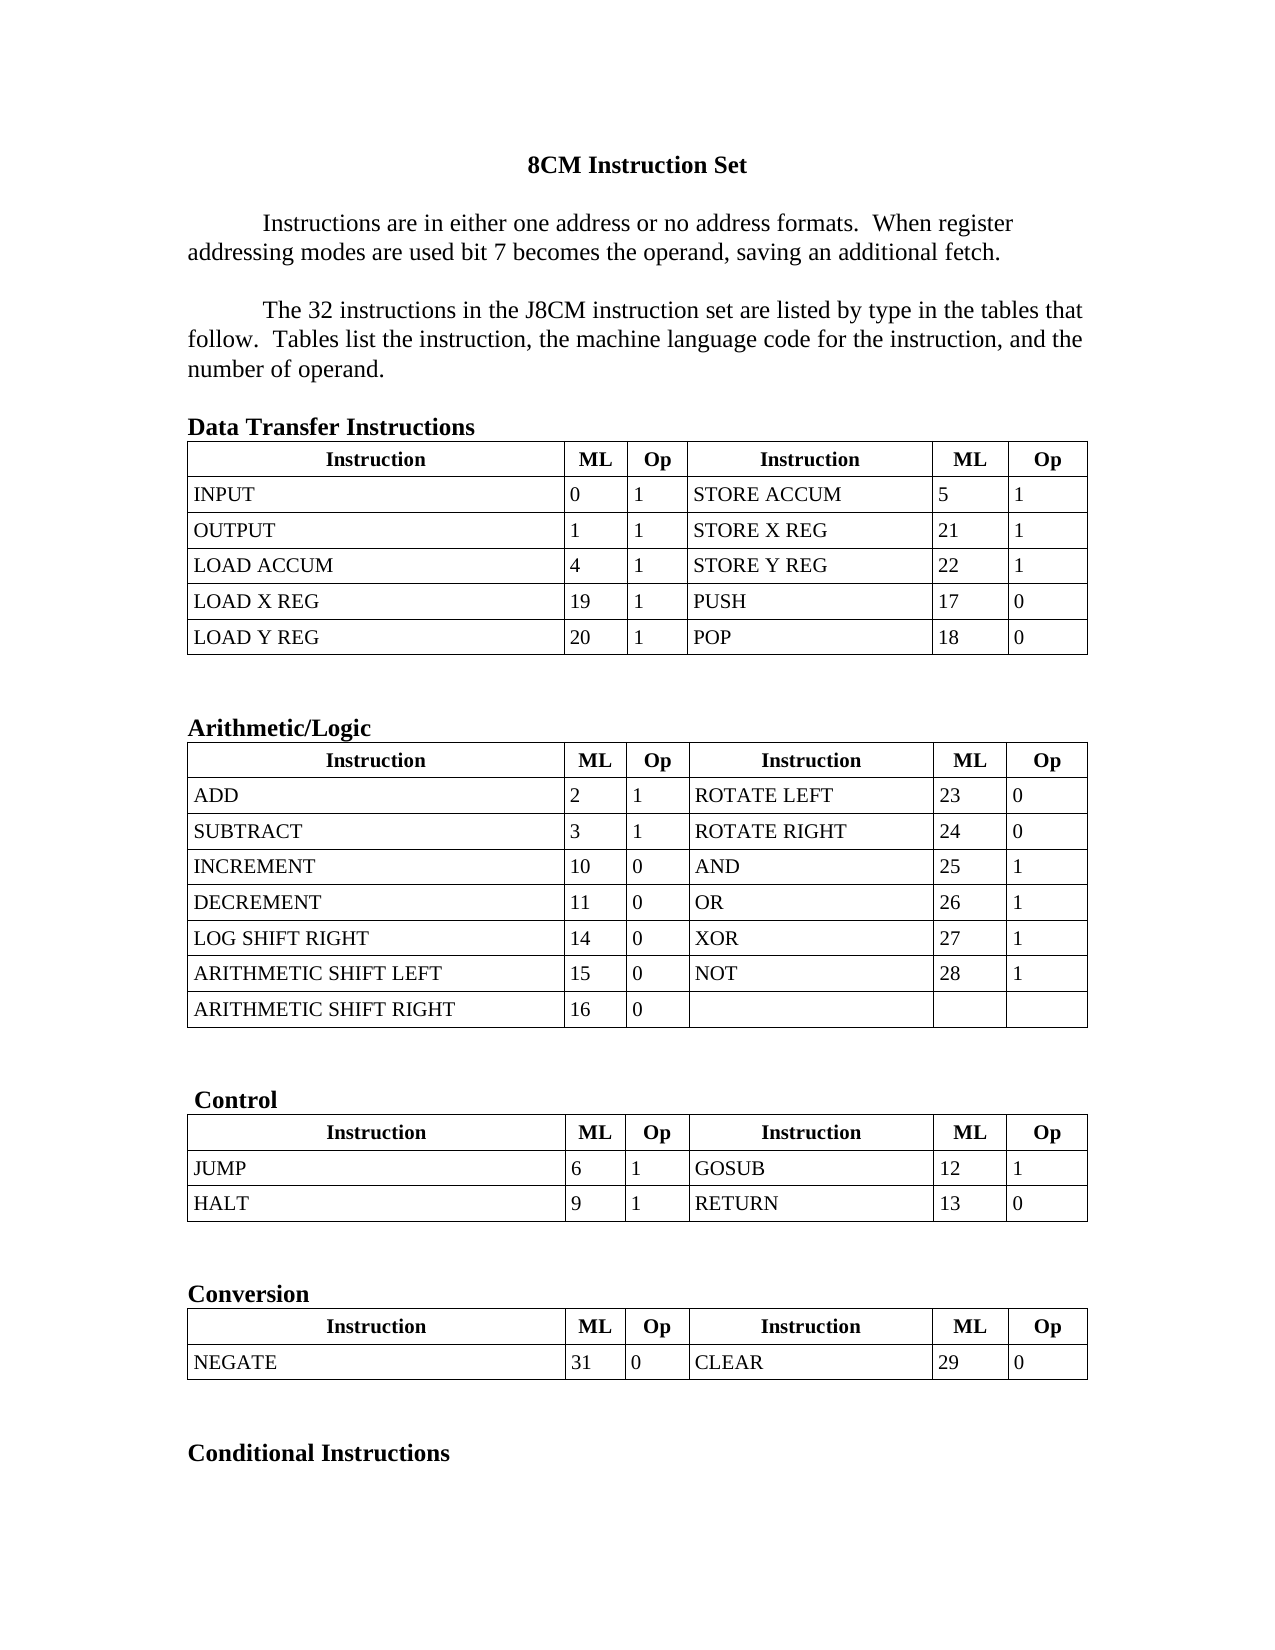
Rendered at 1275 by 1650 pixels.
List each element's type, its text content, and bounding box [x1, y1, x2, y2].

table_cell [934, 992, 1006, 1027]
table_cell 1 [628, 477, 687, 512]
table_cell OUTPUT [188, 513, 564, 547]
table_cell 31 [566, 1345, 625, 1379]
table_cell 14 [565, 921, 626, 955]
table_cell NOT [690, 956, 933, 991]
table_header Op [627, 743, 689, 777]
table_cell GOSUB [690, 1151, 933, 1185]
table_cell 12 [934, 1151, 1006, 1185]
table_cell 1 [628, 584, 687, 619]
table_cell PUSH [688, 584, 932, 619]
table_cell RETURN [690, 1186, 933, 1221]
table_header Instruction [188, 442, 564, 476]
table_header Op [626, 1309, 689, 1344]
text 8CM Instruction Set [187, 150, 1087, 179]
table_cell 5 [933, 477, 1008, 512]
text Data Transfer Instructions [187, 412, 1087, 441]
table_cell 1 [565, 513, 627, 547]
table_cell 10 [565, 850, 626, 884]
table_cell DECREMENT [188, 885, 564, 920]
table_cell JUMP [188, 1151, 565, 1185]
table_cell 23 [934, 778, 1006, 813]
table_cell 16 [565, 992, 626, 1027]
table_header Instruction [690, 1309, 932, 1344]
table_header Instruction [690, 1115, 933, 1149]
table_cell 1 [627, 778, 689, 813]
table_cell LOG SHIFT RIGHT [188, 921, 564, 955]
text Control [187, 1085, 1087, 1114]
table_cell 26 [934, 885, 1006, 920]
text Instructions are in either one address or no address formats. When register addressing modes are used bit 7 becomes the operand, saving an additional fetch. [187, 208, 1087, 266]
table_header ML [565, 743, 626, 777]
table_cell 0 [627, 992, 689, 1027]
table_cell 0 [627, 850, 689, 884]
table_cell 15 [565, 956, 626, 991]
table_header Instruction [188, 1115, 565, 1149]
table_header ML [565, 442, 627, 476]
table_header Op [1009, 442, 1087, 476]
table_cell 0 [627, 885, 689, 920]
table_header Op [626, 1115, 689, 1149]
table_header Op [1009, 1309, 1087, 1344]
table_cell 0 [627, 956, 689, 991]
table_cell 25 [934, 850, 1006, 884]
table_cell LOAD ACCUM [188, 549, 564, 583]
table_cell [690, 992, 933, 1027]
table_cell 2 [565, 778, 626, 813]
table_cell ROTATE LEFT [690, 778, 933, 813]
table_header ML [566, 1115, 625, 1149]
table_cell 0 [1007, 1186, 1087, 1221]
table_cell 0 [1007, 778, 1087, 813]
table_cell CLEAR [690, 1345, 932, 1379]
table_header ML [566, 1309, 625, 1344]
table_cell 29 [933, 1345, 1008, 1379]
table_cell 0 [565, 477, 627, 512]
table_cell ARITHMETIC SHIFT LEFT [188, 956, 564, 991]
table_cell 1 [1009, 477, 1087, 512]
table_cell LOAD X REG [188, 584, 564, 619]
table_header Instruction [188, 1309, 565, 1344]
text Conditional Instructions [187, 1438, 1087, 1467]
table_cell 1 [1007, 885, 1087, 920]
table_cell 18 [933, 620, 1008, 654]
table_cell 9 [566, 1186, 625, 1221]
table_header ML [933, 1309, 1008, 1344]
table_header ML [933, 442, 1008, 476]
table_cell STORE Y REG [688, 549, 932, 583]
table_cell ADD [188, 778, 564, 813]
text Arithmetic/Logic [187, 713, 1087, 742]
table_cell 28 [934, 956, 1006, 991]
table_cell 1 [628, 549, 687, 583]
table_header Instruction [188, 743, 564, 777]
table_cell 0 [626, 1345, 689, 1379]
table_cell 1 [1007, 1151, 1087, 1185]
table_cell INPUT [188, 477, 564, 512]
table_cell OR [690, 885, 933, 920]
table_cell 17 [933, 584, 1008, 619]
table_cell 1 [628, 620, 687, 654]
table_cell 21 [933, 513, 1008, 547]
table_cell STORE ACCUM [688, 477, 932, 512]
table_cell [1007, 992, 1087, 1027]
table_cell SUBTRACT [188, 814, 564, 848]
table_cell 1 [626, 1186, 689, 1221]
table_cell 1 [626, 1151, 689, 1185]
table_cell NEGATE [188, 1345, 565, 1379]
table_cell 1 [1007, 850, 1087, 884]
table_cell 0 [627, 921, 689, 955]
table_cell 0 [1009, 584, 1087, 619]
table_cell HALT [188, 1186, 565, 1221]
table_cell 20 [565, 620, 627, 654]
table_cell AND [690, 850, 933, 884]
table_header Op [1007, 1115, 1087, 1149]
table_header Op [628, 442, 687, 476]
table_cell 1 [627, 814, 689, 848]
table_cell ROTATE RIGHT [690, 814, 933, 848]
table_cell 1 [1007, 956, 1087, 991]
table_cell 3 [565, 814, 626, 848]
text Conversion [187, 1279, 1087, 1308]
table_header ML [934, 1115, 1006, 1149]
table_cell 4 [565, 549, 627, 583]
table_header Instruction [688, 442, 932, 476]
table_cell LOAD Y REG [188, 620, 564, 654]
table_cell 1 [1007, 921, 1087, 955]
table_cell 1 [1009, 513, 1087, 547]
table_cell 27 [934, 921, 1006, 955]
table_cell 11 [565, 885, 626, 920]
table_cell XOR [690, 921, 933, 955]
text The 32 instructions in the J8CM instruction set are listed by type in the tables that follow. Tables list the instruction, the machine language code for the instruction, and the number of operand. [187, 295, 1087, 382]
table_cell 1 [628, 513, 687, 547]
table_header ML [934, 743, 1006, 777]
table_cell POP [688, 620, 932, 654]
table_cell 0 [1009, 620, 1087, 654]
table_cell ARITHMETIC SHIFT RIGHT [188, 992, 564, 1027]
table_header Op [1007, 743, 1087, 777]
table_cell INCREMENT [188, 850, 564, 884]
table_cell 19 [565, 584, 627, 619]
table_cell 1 [1009, 549, 1087, 583]
table_cell 24 [934, 814, 1006, 848]
table_cell 0 [1009, 1345, 1087, 1379]
table_header Instruction [690, 743, 933, 777]
table_cell 6 [566, 1151, 625, 1185]
table_cell 0 [1007, 814, 1087, 848]
table_cell STORE X REG [688, 513, 932, 547]
table_cell 13 [934, 1186, 1006, 1221]
table_cell 22 [933, 549, 1008, 583]
